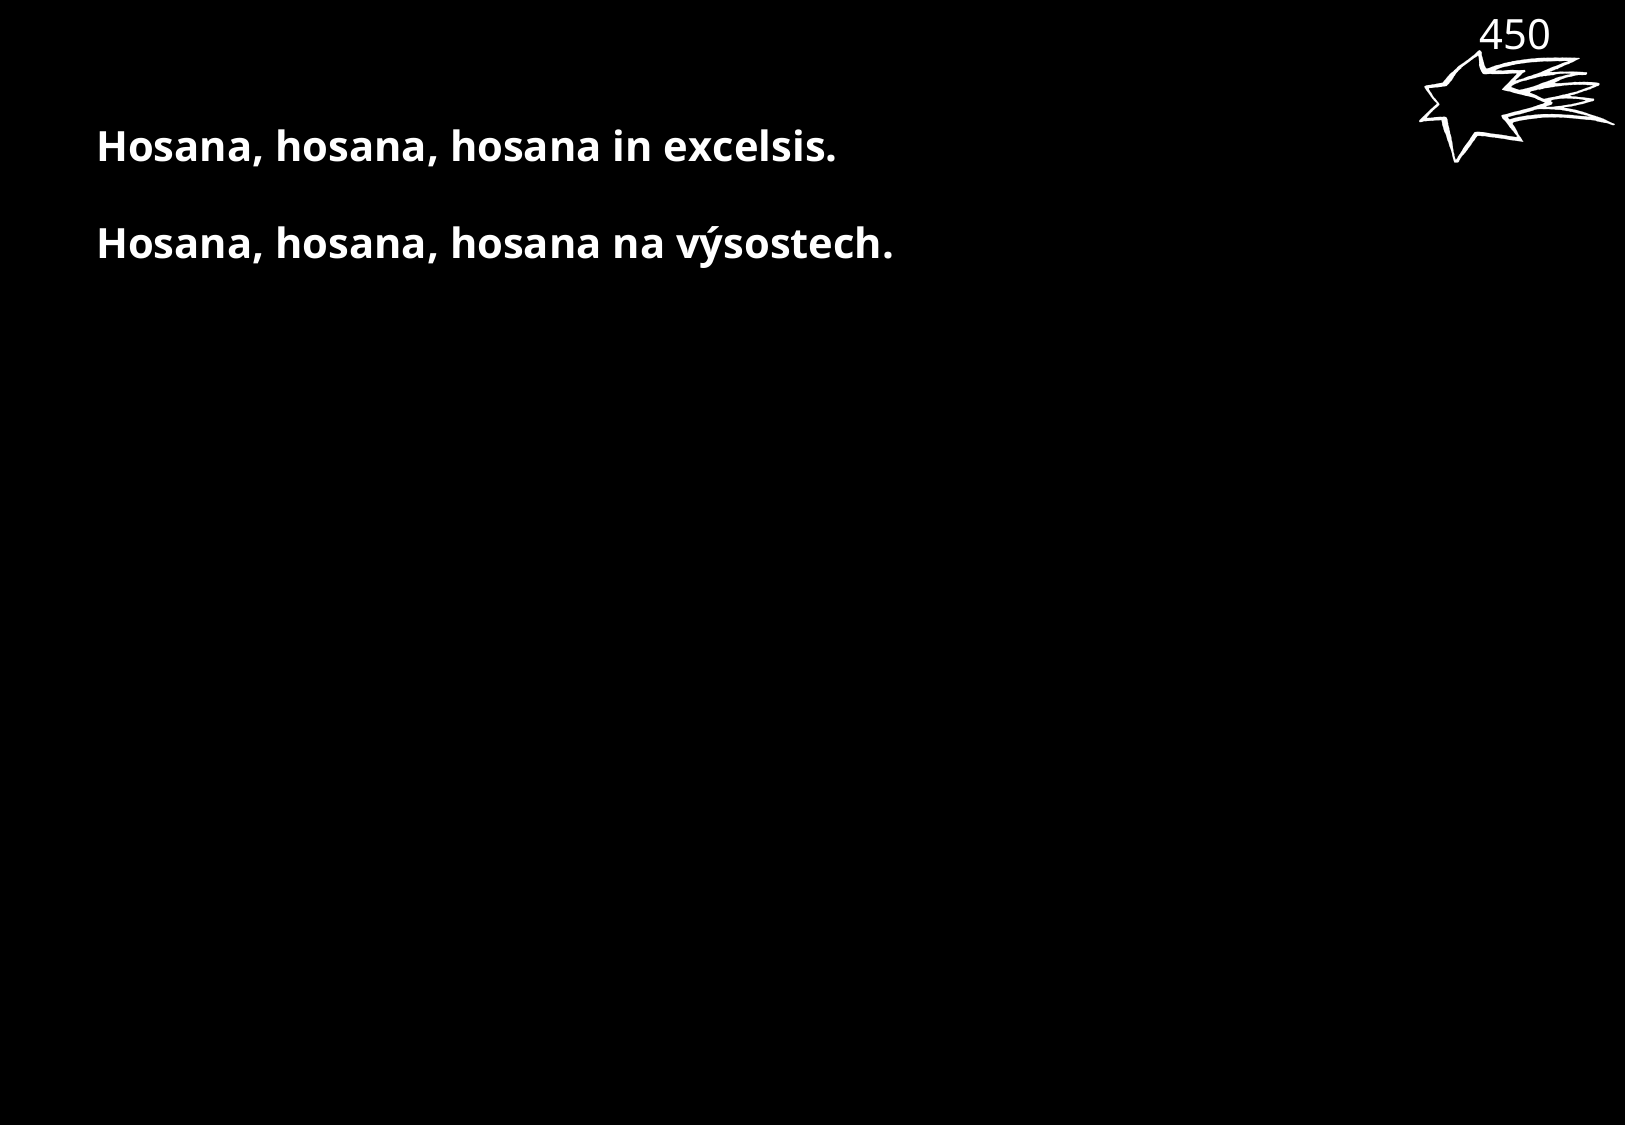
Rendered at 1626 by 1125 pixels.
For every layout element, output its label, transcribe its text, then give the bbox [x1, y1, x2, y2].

text_box 450 [1405, 0, 1626, 66]
list Hosana, hosana, hosana in excelsis. Hosana, hosana, hosana na výsostech. [81, 112, 1544, 1101]
